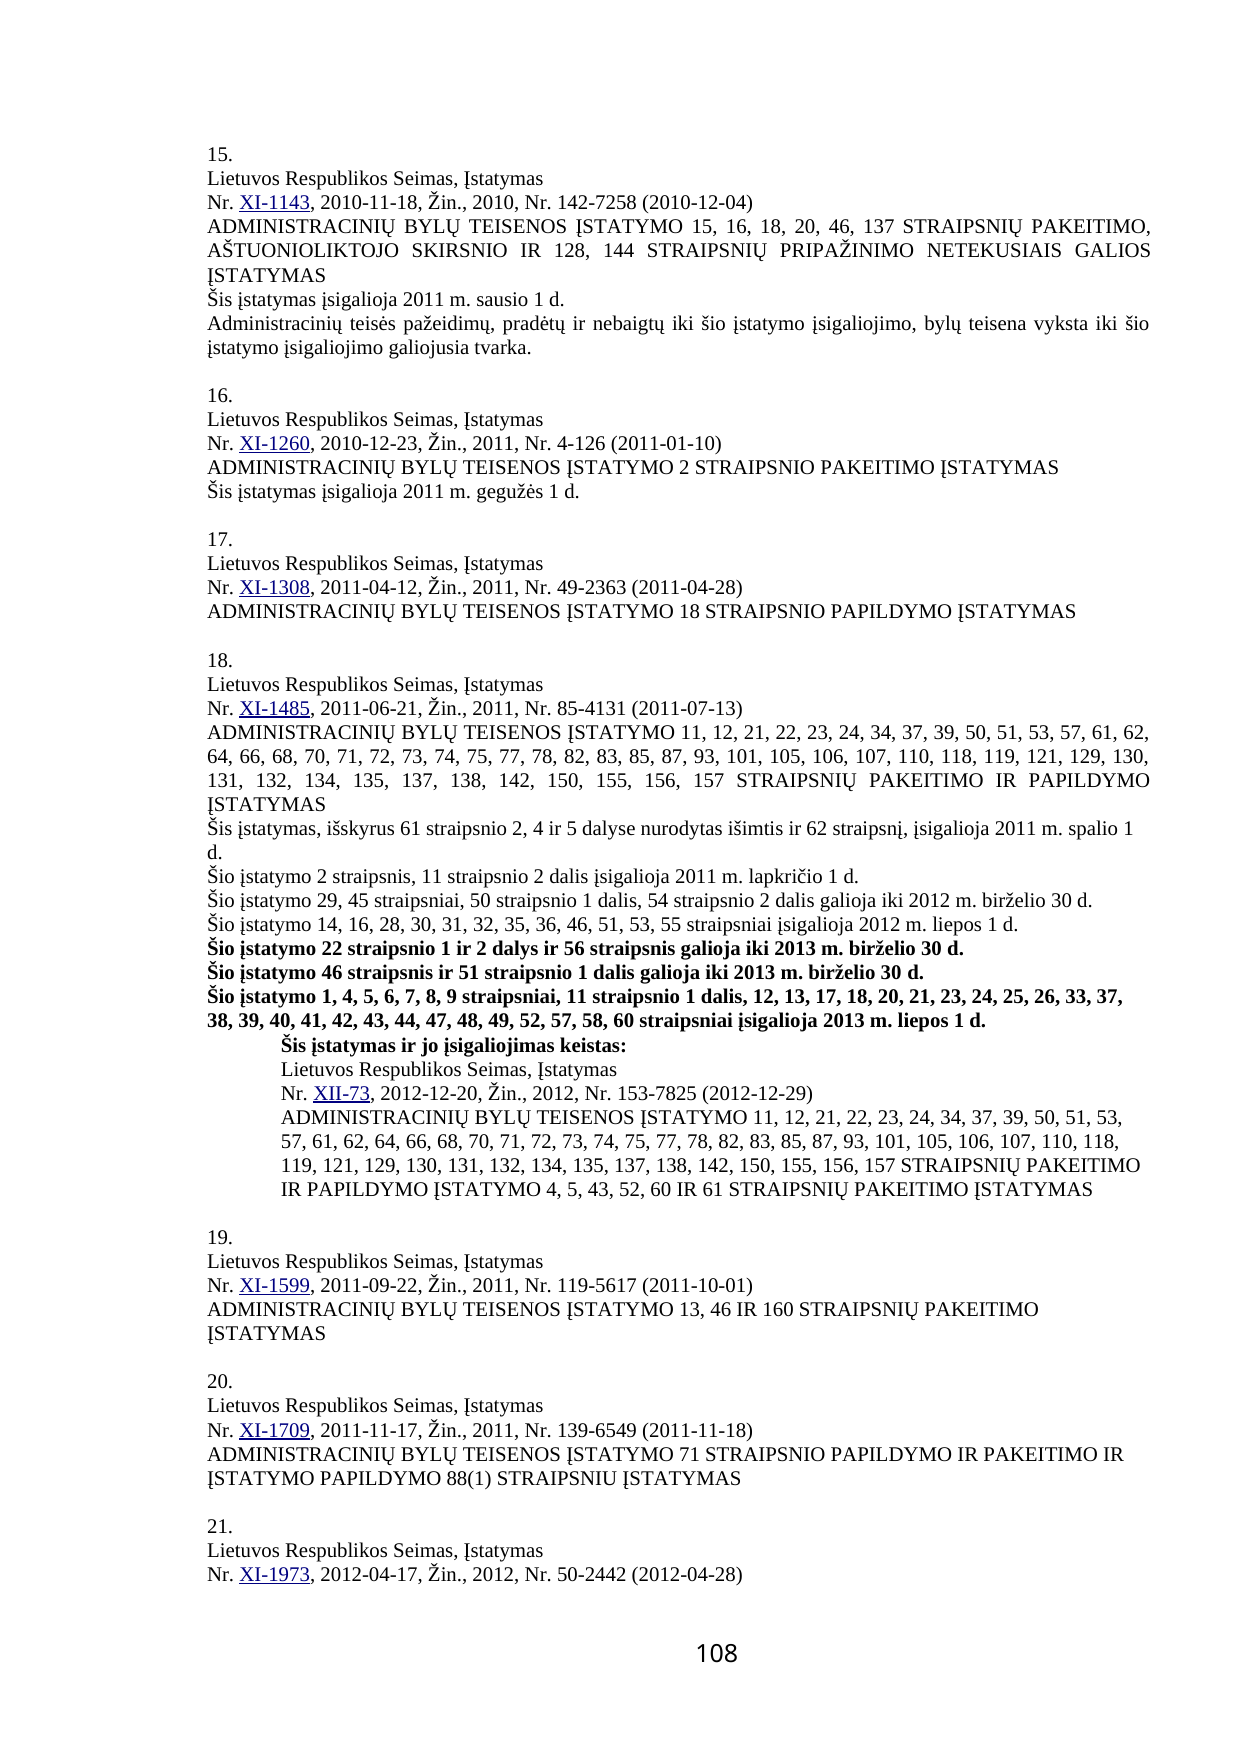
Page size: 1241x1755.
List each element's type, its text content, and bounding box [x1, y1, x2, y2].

text Nr. XI-1485, 2011-06-21, Žin., 2011, Nr. 85-4131 (2011-07-13) [207, 696, 1152, 720]
text Šio įstatymo 29, 45 straipsniai, 50 straipsnio 1 dalis, 54 straipsnio 2 dalis galioja iki 2012 m. birželio 30 d. [207, 888, 1152, 912]
text Lietuvos Respublikos Seimas, Įstatymas [207, 1057, 1152, 1081]
text Nr. XI-1143, 2010-11-18, Žin., 2010, Nr. 142-7258 (2010-12-04) [207, 190, 1152, 214]
text Šis įstatymas įsigalioja 2011 m. sausio 1 d. [207, 287, 1152, 311]
text 15. [207, 142, 1152, 166]
text Šis įstatymas ir jo įsigaliojimas keistas: [207, 1032, 1152, 1057]
text Lietuvos Respublikos Seimas, Įstatymas [207, 551, 1152, 575]
text Lietuvos Respublikos Seimas, Įstatymas [207, 672, 1152, 696]
text Nr. XI-1709, 2011-11-17, Žin., 2011, Nr. 139-6549 (2011-11-18) [207, 1417, 1152, 1442]
text Lietuvos Respublikos Seimas, Įstatymas [207, 1249, 1152, 1273]
text Šis įstatymas įsigalioja 2011 m. gegužės 1 d. [207, 479, 1152, 503]
text Šio įstatymo 1, 4, 5, 6, 7, 8, 9 straipsniai, 11 straipsnio 1 dalis, 12, 13, 17, 18, 20, 21, 23, 24, 25, 26, 33, 37, 38, 39, 40, 41, 42, 43, 44, 47, 48, 49, 52, 57, 58, 60 straipsniai įsigalioja 2013 m. liepos 1 d. [207, 984, 1152, 1032]
text Nr. XI-1973, 2012-04-17, Žin., 2012, Nr. 50-2442 (2012-04-28) [207, 1562, 1152, 1586]
text ADMINISTRACINIŲ BYLŲ TEISENOS ĮSTATYMO 71 STRAIPSNIO PAPILDYMO IR PAKEITIMO IR ĮSTATYMO PAPILDYMO 88(1) STRAIPSNIU ĮSTATYMAS [207, 1442, 1152, 1490]
text 17. [207, 527, 1152, 551]
text Lietuvos Respublikos Seimas, Įstatymas [207, 407, 1152, 431]
text Lietuvos Respublikos Seimas, Įstatymas [207, 1538, 1152, 1562]
subtitle Lietuvos Respublikos Seimas, Įstatymas [207, 166, 1152, 190]
text ADMINISTRACINIŲ BYLŲ TEISENOS ĮSTATYMO 11, 12, 21, 22, 23, 24, 34, 37, 39, 50, 51, 53, 57, 61, 62, 64, 66, 68, 70, 71, 72, 73, 74, 75, 77, 78, 82, 83, 85, 87, 93, 101, 105, 106, 107, 110, 118, 119, 121, 129, 130, 131, 132, 134, 135, 137, 138, 142, 150, 155, 156, 157 STRAIPSNIŲ PAKEITIMO IR PAPILDYMO ĮSTATYMAS [207, 720, 1152, 816]
text Lietuvos Respublikos Seimas, Įstatymas [207, 1393, 1152, 1417]
text ADMINISTRACINIŲ BYLŲ TEISENOS ĮSTATYMO 11, 12, 21, 22, 23, 24, 34, 37, 39, 50, 51, 53, 57, 61, 62, 64, 66, 68, 70, 71, 72, 73, 74, 75, 77, 78, 82, 83, 85, 87, 93, 101, 105, 106, 107, 110, 118, 119, 121, 129, 130, 131, 132, 134, 135, 137, 138, 142, 150, 155, 156, 157 STRAIPSNIŲ PAKEITIMO IR PAPILDYMO ĮSTATYMO 4, 5, 43, 52, 60 IR 61 STRAIPSNIŲ PAKEITIMO ĮSTATYMAS [281, 1105, 1152, 1201]
text Šio įstatymo 14, 16, 28, 30, 31, 32, 35, 36, 46, 51, 53, 55 straipsniai įsigalioja 2012 m. liepos 1 d. [207, 912, 1152, 936]
text Šio įstatymo 2 straipsnis, 11 straipsnio 2 dalis įsigalioja 2011 m. lapkričio 1 d. [207, 864, 1152, 888]
text ADMINISTRACINIŲ BYLŲ TEISENOS ĮSTATYMO 2 STRAIPSNIO PAKEITIMO ĮSTATYMAS [207, 455, 1152, 479]
text Šio įstatymo 22 straipsnio 1 ir 2 dalys ir 56 straipsnis galioja iki 2013 m. birželio 30 d. [207, 936, 1152, 960]
text ADMINISTRACINIŲ BYLŲ TEISENOS ĮSTATYMO 15, 16, 18, 20, 46, 137 STRAIPSNIŲ PAKEITIMO, AŠTUONIOLIKTOJO SKIRSNIO IR 128, 144 STRAIPSNIŲ PRIPAŽINIMO NETEKUSIAIS GALIOS ĮSTATYMAS [207, 214, 1152, 287]
text Šio įstatymo 46 straipsnis ir 51 straipsnio 1 dalis galioja iki 2013 m. birželio 30 d. [207, 960, 1152, 984]
text 21. [207, 1514, 1152, 1538]
text Nr. XI-1308, 2011-04-12, Žin., 2011, Nr. 49-2363 (2011-04-28) [207, 575, 1152, 599]
text Nr. XI-1260, 2010-12-23, Žin., 2011, Nr. 4-126 (2011-01-10) [207, 431, 1152, 455]
text 16. [207, 383, 1152, 407]
text Šis įstatymas, išskyrus 61 straipsnio 2, 4 ir 5 dalyse nurodytas išimtis ir 62 straipsnį, įsigalioja 2011 m. spalio 1 d. [207, 816, 1152, 864]
text ADMINISTRACINIŲ BYLŲ TEISENOS ĮSTATYMO 18 STRAIPSNIO PAPILDYMO ĮSTATYMAS [207, 599, 1152, 623]
text 18. [207, 647, 1152, 672]
text 19. [207, 1225, 1152, 1249]
text Nr. XII-73, 2012-12-20, Žin., 2012, Nr. 153-7825 (2012-12-29) [207, 1081, 1152, 1105]
text Nr. XI-1599, 2011-09-22, Žin., 2011, Nr. 119-5617 (2011-10-01) [207, 1273, 1152, 1297]
text ADMINISTRACINIŲ BYLŲ TEISENOS ĮSTATYMO 13, 46 IR 160 STRAIPSNIŲ PAKEITIMO ĮSTATYMAS [207, 1297, 1152, 1345]
text Administracinių teisės pažeidimų, pradėtų ir nebaigtų iki šio įstatymo įsigaliojimo, bylų teisena vyksta iki šio įstatymo įsigaliojimo galiojusia tvarka. [207, 311, 1152, 359]
text 20. [207, 1369, 1152, 1393]
